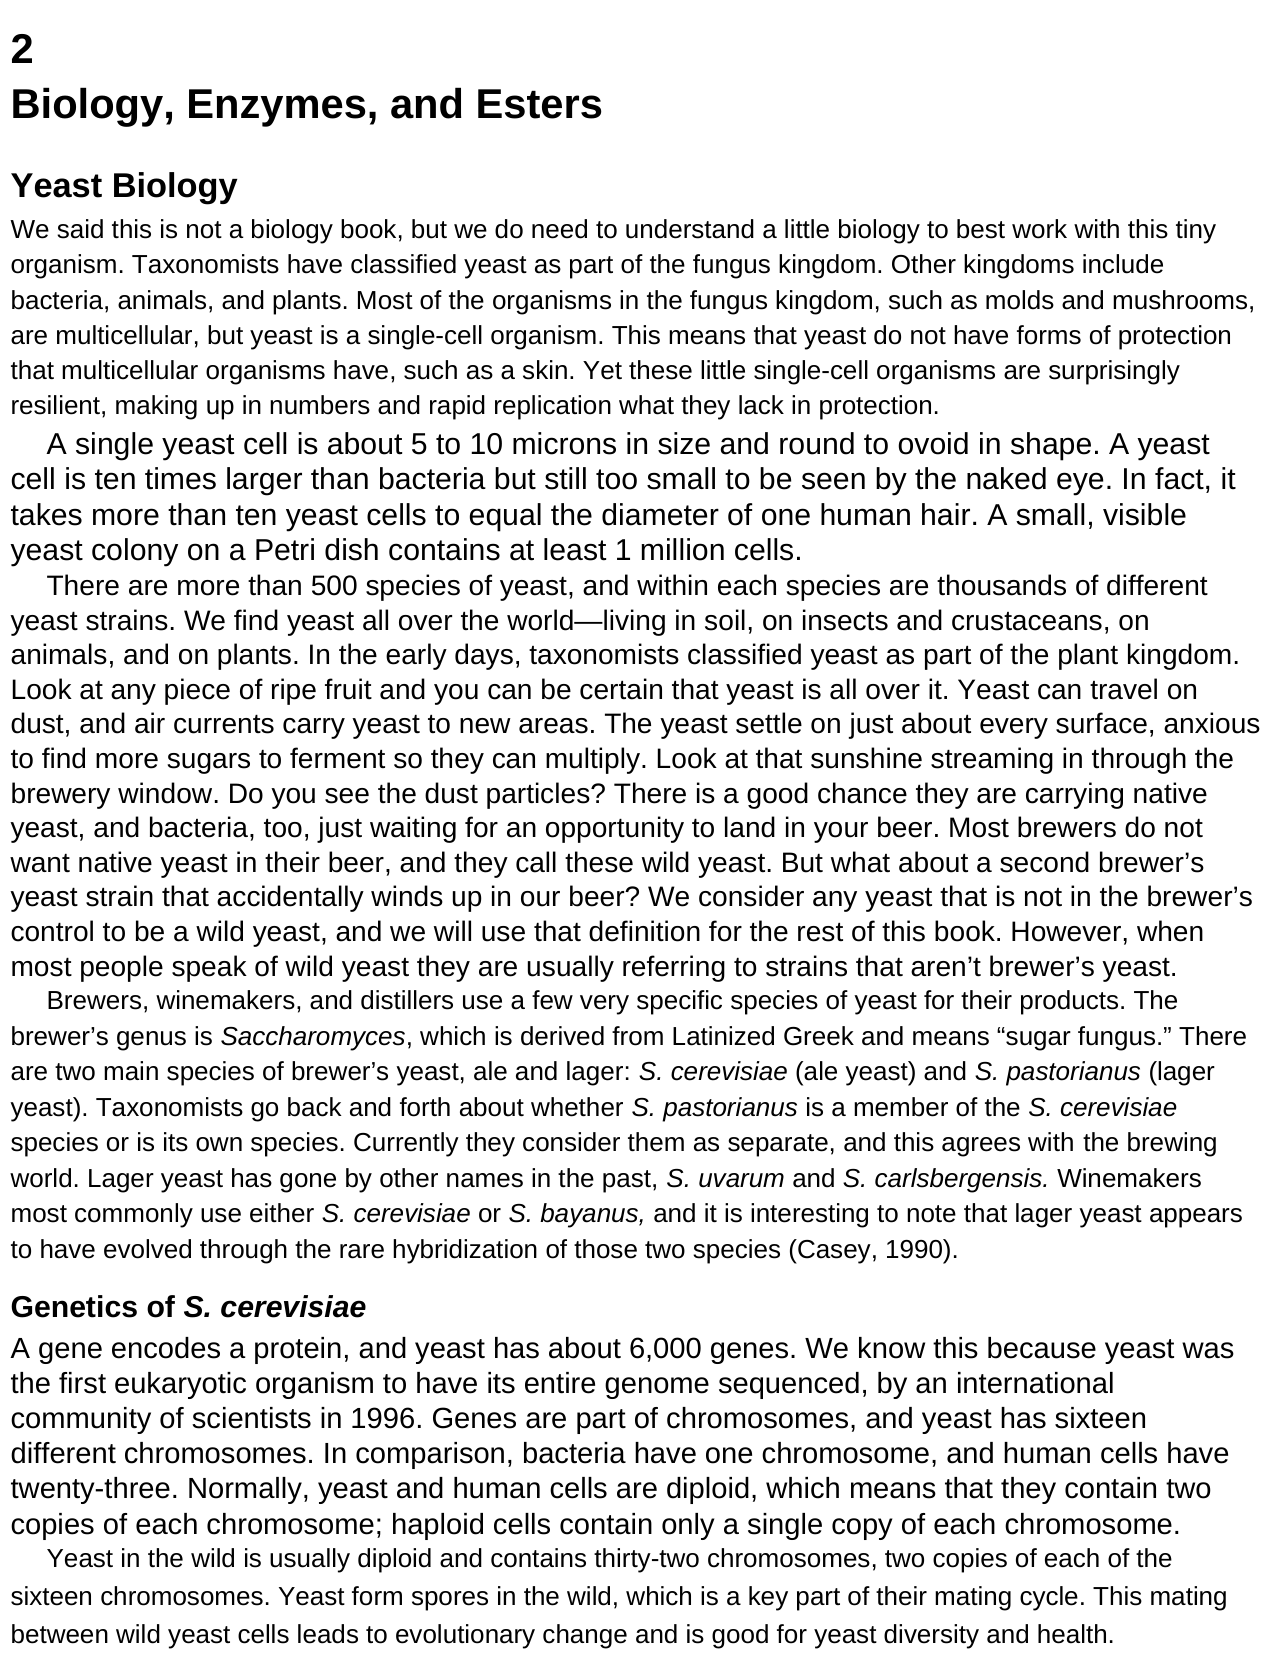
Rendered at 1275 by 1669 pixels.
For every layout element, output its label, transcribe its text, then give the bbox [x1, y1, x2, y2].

text A gene encodes a protein, and yeast has about 6,000 genes. We know this because yeast was the first eukaryotic organism to have its entire genome sequenced, by an international community of scientists in 1996. Genes are part of chromosomes, and yeast has sixteen different chromosomes. In comparison, bacteria have one chromosome, and human cells have twenty-three. Normally, yeast and human cells are diploid, which means that they contain two copies of each chromosome; haploid cells contain only a single copy of each chromosome. [10, 1331, 1239, 1540]
text Biology, Enzymes, and Esters [10, 79, 1264, 127]
text Yeast in the wild is usually diploid and contains thirty-two chromosomes, two copies of each of the sixteen chromosomes. Yeast form spores in the wild, which is a key part of their mating cycle. This mating between wild yeast cells leads to evolutionary change and is good for yeast diversity and health. [10, 1543, 1235, 1649]
text Genetics of S. cerevisiae [10, 1289, 1264, 1324]
text There are more than 500 species of yeast, and within each species are thousands of different yeast strains. We find yeast all over the world—living in soil, on insects and crustaceans, on animals, and on plants. In the early days, taxonomists classified yeast as part of the plant kingdom. Look at any piece of ripe fruit and you can be certain that yeast is all over it. Yeast can travel on dust, and air currents carry yeast to new areas. The yeast settle on just about every surface, anxious to find more sugars to ferment so they can multiply. Look at that sunshine streaming in through the brewery window. Do you see the dust particles? There is a good chance they are carrying native yeast, and bacteria, too, just waiting for an opportunity to land in your beer. Most brewers do not want native yeast in their beer, and they call these wild yeast. But what about a second brewer’s yeast strain that accidentally winds up in our beer? We consider any yeast that is not in the brewer’s control to be a wild yeast, and we will use that definition for the rest of this book. However, when most people speak of wild yeast they are usually referring to strains that aren’t brewer’s yeast. [10, 569, 1262, 982]
text Brewers, winemakers, and distillers use a few very specific species of yeast for their products. The brewer’s genus is Saccharomyces, which is derived from Latinized Greek and means “sugar fungus.” There are two main species of brewer’s yeast, ale and lager: S. cerevisiae (ale yeast) and S. pastorianus (lager yeast). Taxonomists go back and forth about whether S. pastorianus is a member of the S. cerevisiae species or is its own species. Currently they consider them as separate, and this agrees with the brewing world. Lager yeast has gone by other names in the past, S. uvarum and S. carlsbergensis. Winemakers most commonly use either S. cerevisiae or S. bayanus, and it is interesting to note that lager yeast appears to have evolved through the rare hybridization of those two species (Casey, 1990). [10, 985, 1252, 1264]
text 2 [10, 24, 1264, 72]
text Yeast Biology [10, 165, 1264, 205]
text We said this is not a biology book, but we do need to understand a little biology to best work with this tiny organism. Taxonomists have classified yeast as part of the fungus kingdom. Other kingdoms include bacteria, animals, and plants. Most of the organisms in the fungus kingdom, such as molds and mushrooms, are multicellular, but yeast is a single-cell organism. This means that yeast do not have forms of protection that multicellular organisms have, such as a skin. Yet these little single-cell organisms are surprisingly resilient, making up in numbers and rapid replication what they lack in protection. [10, 214, 1264, 420]
text A single yeast cell is about 5 to 10 microns in size and round to ovoid in shape. A yeast cell is ten times larger than bacteria but still too small to be seen by the naked eye. In fact, it takes more than ten yeast cells to equal the diameter of one human hair. A small, visible yeast colony on a Petri dish contains at least 1 million cells. [10, 426, 1248, 567]
